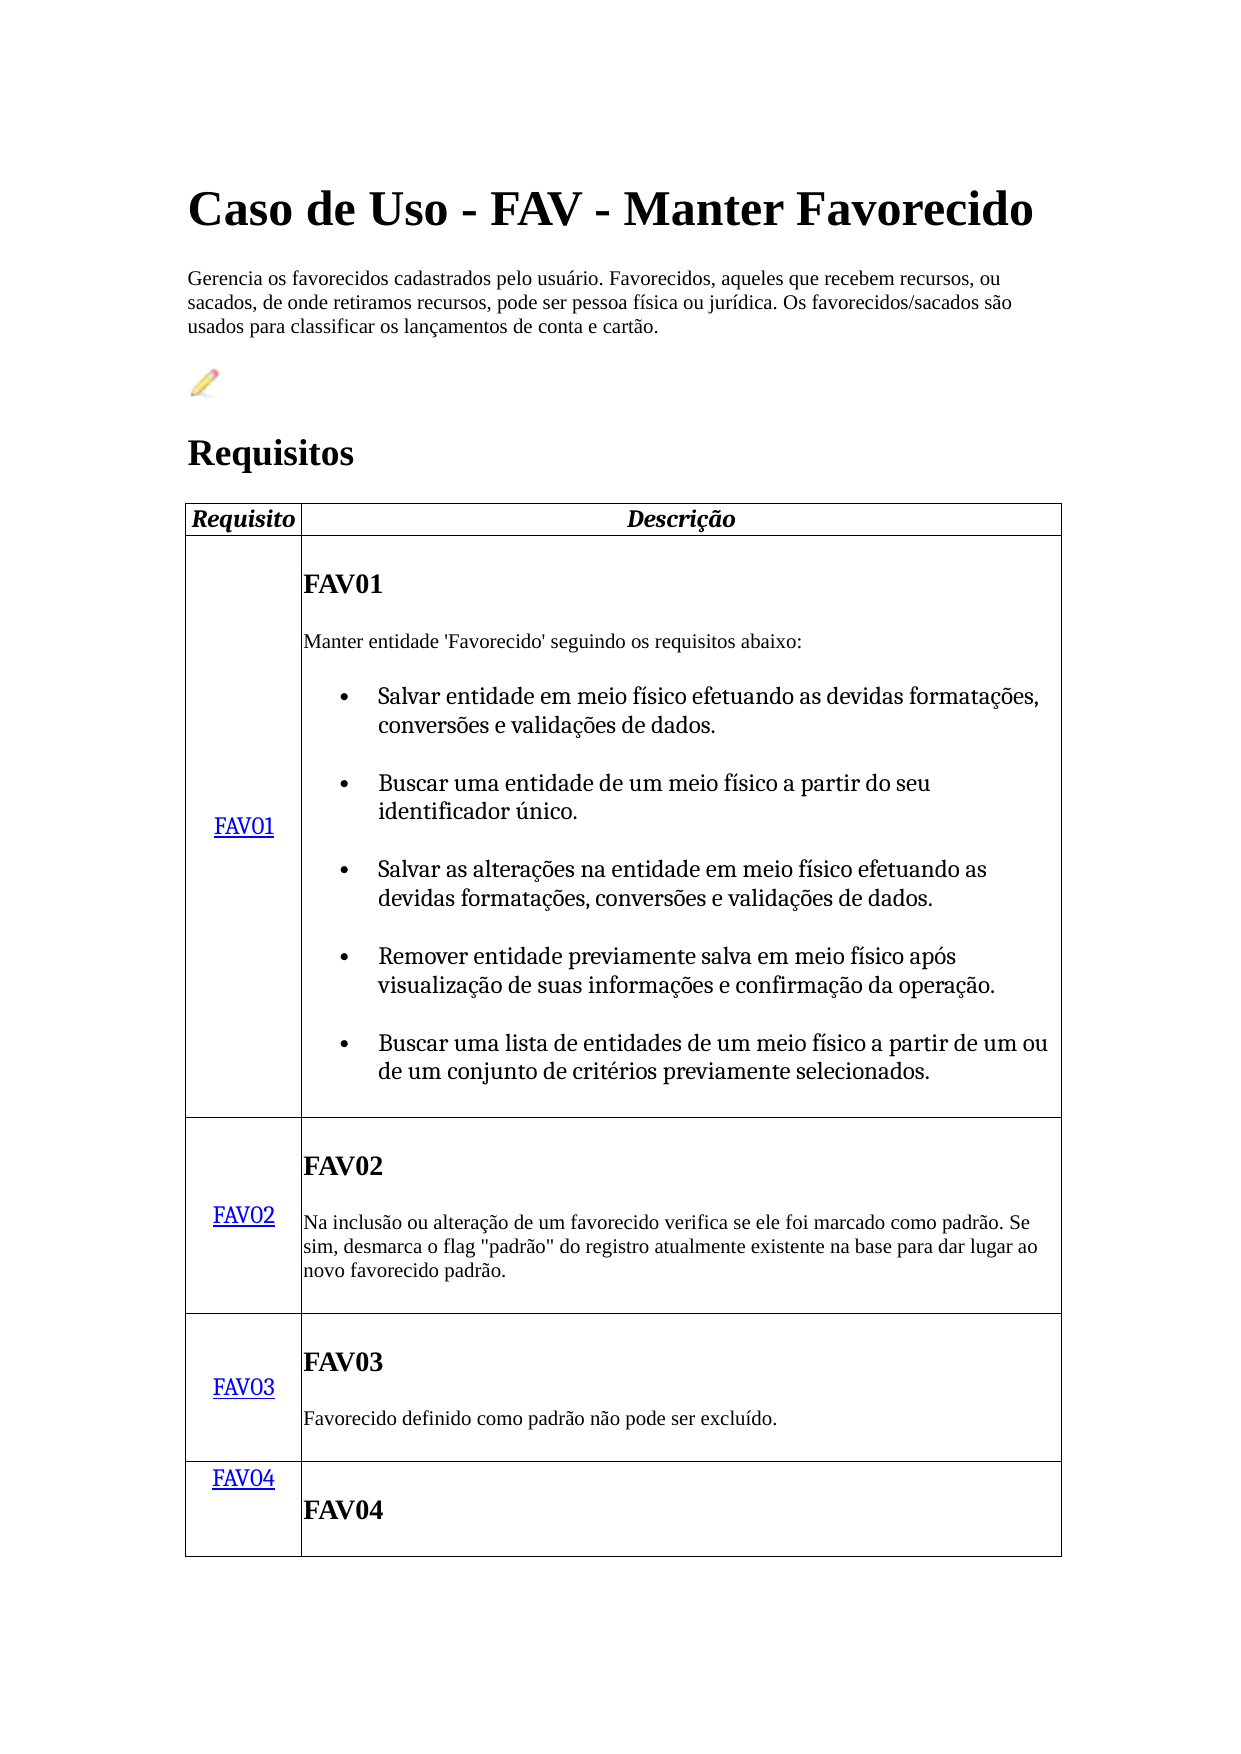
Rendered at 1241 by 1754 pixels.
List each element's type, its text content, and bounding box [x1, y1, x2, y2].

table_cell FAV04 [186, 1462, 301, 1556]
subtitle Caso de Uso - FAV - Manter Favorecido [187, 179, 1053, 237]
table_cell FAV04 [302, 1462, 1061, 1556]
table_header Requisito [186, 504, 301, 535]
table_cell FAV03 [186, 1314, 301, 1461]
table_cell FAV01 [186, 536, 301, 1117]
table_cell FAV03 Favorecido definido como padrão não pode ser excluído. [302, 1314, 1061, 1461]
table_header Descrição [302, 504, 1061, 535]
subtitle Requisitos [187, 430, 1053, 473]
table_cell FAV01 Manter entidade 'Favorecido' seguindo os requisitos abaixo: Salvar entidade em meio físico efetuando as devidas formatações, conversões e validações de dados. Buscar uma entidade de um meio físico a partir do seu identificador único. Salvar as alterações na entidade em meio físico efetuando as devidas formatações, conversões e validações de dados. Remover entidade previamente salva em meio físico após visualização de suas informações e confirmação da operação. Buscar uma lista de entidades de um meio físico a partir de um ou de um conjunto de critérios previamente selecionados. [302, 536, 1061, 1117]
text Gerencia os favorecidos cadastrados pelo usuário. Favorecidos, aqueles que recebem recursos, ou sacados, de onde retiramos recursos, pode ser pessoa física ou jurídica. Os favorecidos/sacados são usados para classificar os lançamentos de conta e cartão. [187, 266, 1053, 338]
picture [187, 367, 222, 401]
table_cell FAV02 Na inclusão ou alteração de um favorecido verifica se ele foi marcado como padrão. Se sim, desmarca o flag "padrão" do registro atualmente existente na base para dar lugar ao novo favorecido padrão. [302, 1118, 1061, 1313]
table_cell FAV02 [186, 1118, 301, 1313]
